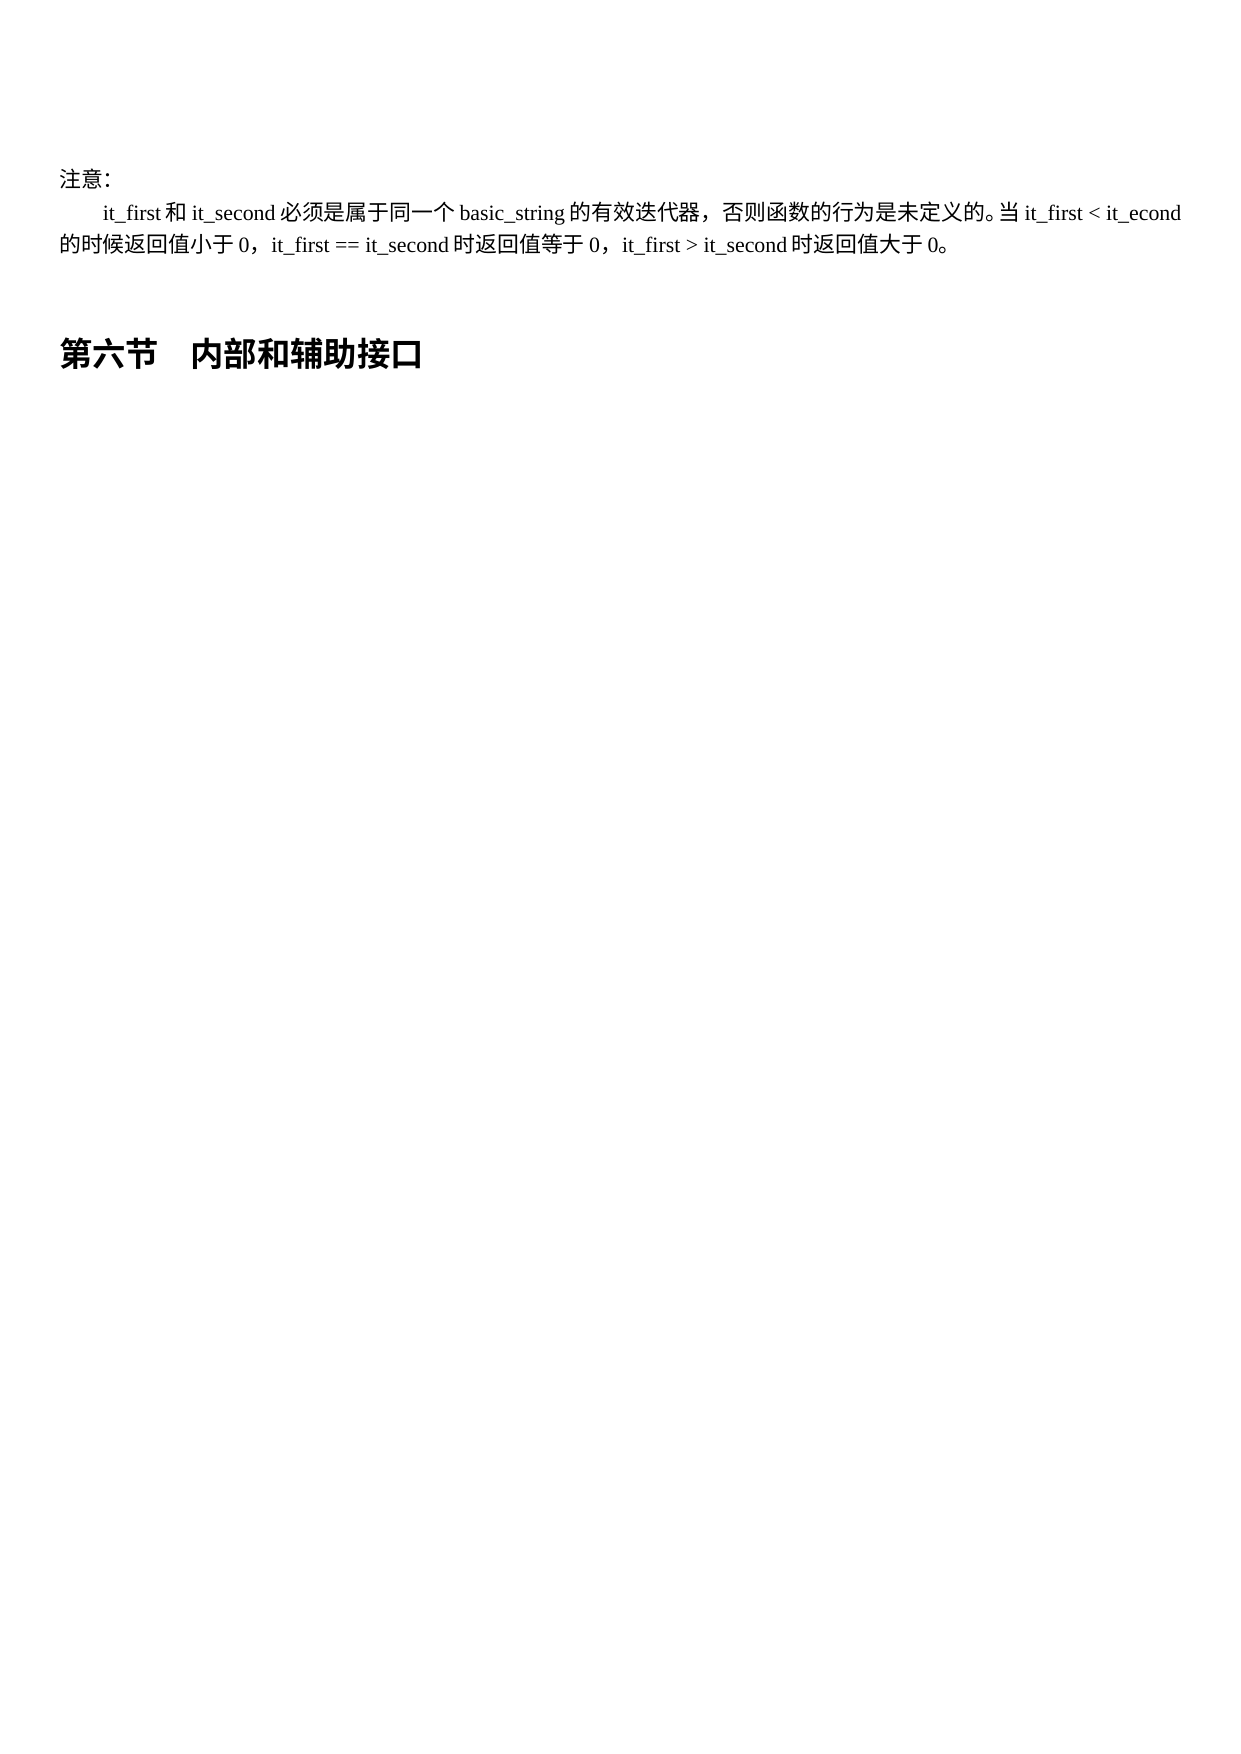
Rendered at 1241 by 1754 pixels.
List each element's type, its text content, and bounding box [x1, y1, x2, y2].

text 注意： [59, 162, 1181, 194]
text it_first和it_second必须是属于同一个basic_string的有效迭代器，否则函数的行为是未定义的。当it_first < it_econd 的时候返回值小于0，it_first == it_second时返回值等于0，it_first > it_second时返回值大于0。 [59, 194, 1181, 259]
subtitle 内部和辅助接口 [59, 319, 1181, 384]
